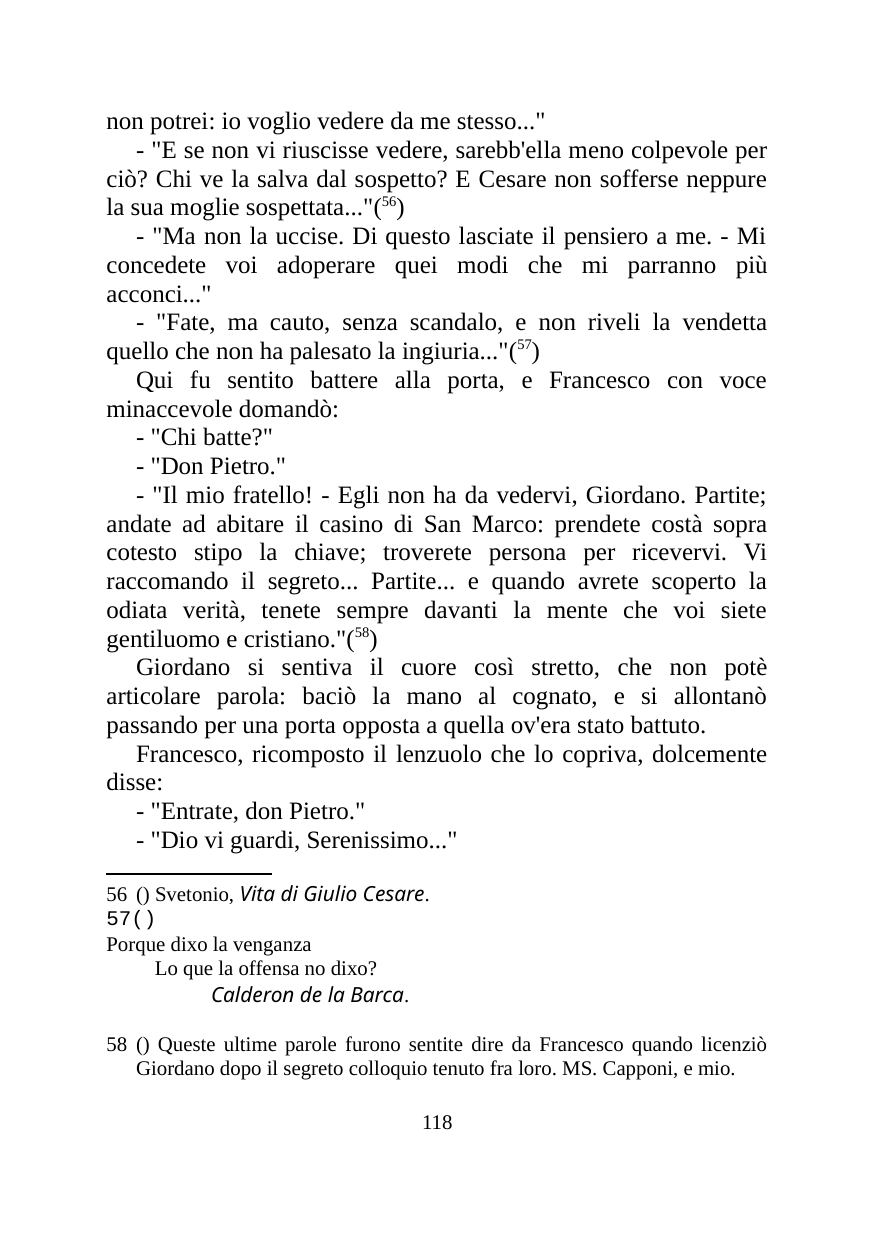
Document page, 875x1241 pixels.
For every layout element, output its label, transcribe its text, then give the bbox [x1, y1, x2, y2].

text - "Dio vi guardi, Serenissimo..." [106, 825, 768, 854]
text Giordano si sentiva il cuore così stretto, che non potè articolare parola: baciò la mano al cognato, e si allontanò passando per una porta opposta a quella ov'era stato battuto. [106, 652, 768, 739]
text - "Entrate, don Pietro." [106, 796, 768, 825]
text Calderon de la Barca. [181, 980, 768, 1008]
text Qui fu sentito battere alla porta, e Francesco con voce minaccevole domandò: [106, 365, 768, 422]
text - "Fate, ma cauto, senza scandalo, e non riveli la vendetta quello che non ha palesato la ingiuria..."() [106, 307, 768, 365]
text - "Don Pietro." [106, 451, 768, 480]
text () Queste ultime parole furono sentite dire da Francesco quando licenziò Giordano dopo il segreto colloquio tenuto fra loro. MS. Capponi, e mio. [106, 1032, 768, 1080]
text Francesco, ricomposto il lenzuolo che lo copriva, dolcemente disse: [106, 739, 768, 796]
text - "Chi batte?" [106, 422, 768, 451]
text () Svetonio, Vita di Giulio Cesare. [106, 879, 768, 908]
text - "E se non vi riuscisse vedere, sarebb'ella meno colpevole per ciò? Chi ve la salva dal sospetto? E Cesare non sofferse neppure la sua moglie sospettata..."() [106, 135, 768, 221]
text Porque dixo la venganza [106, 932, 768, 956]
text - "Ma non la uccise. Di questo lasciate il pensiero a me. - Mi concedete voi adoperare quei modi che mi parranno più acconci..." [106, 221, 768, 307]
text non potrei: io voglio vedere da me stesso..." [106, 106, 768, 135]
text - "Il mio fratello! - Egli non ha da vedervi, Giordano. Partite; andate ad abitare il casino di San Marco: prendete costà sopra cotesto stipo la chiave; troverete persona per ricevervi. Vi raccomando il segreto... Partite... e quando avrete scoperto la odiata verità, tenete sempre davanti la mente che voi siete gentiluomo e cristiano."() [106, 480, 768, 652]
text Lo que la offensa no dixo? [125, 956, 768, 980]
text () [106, 908, 768, 932]
